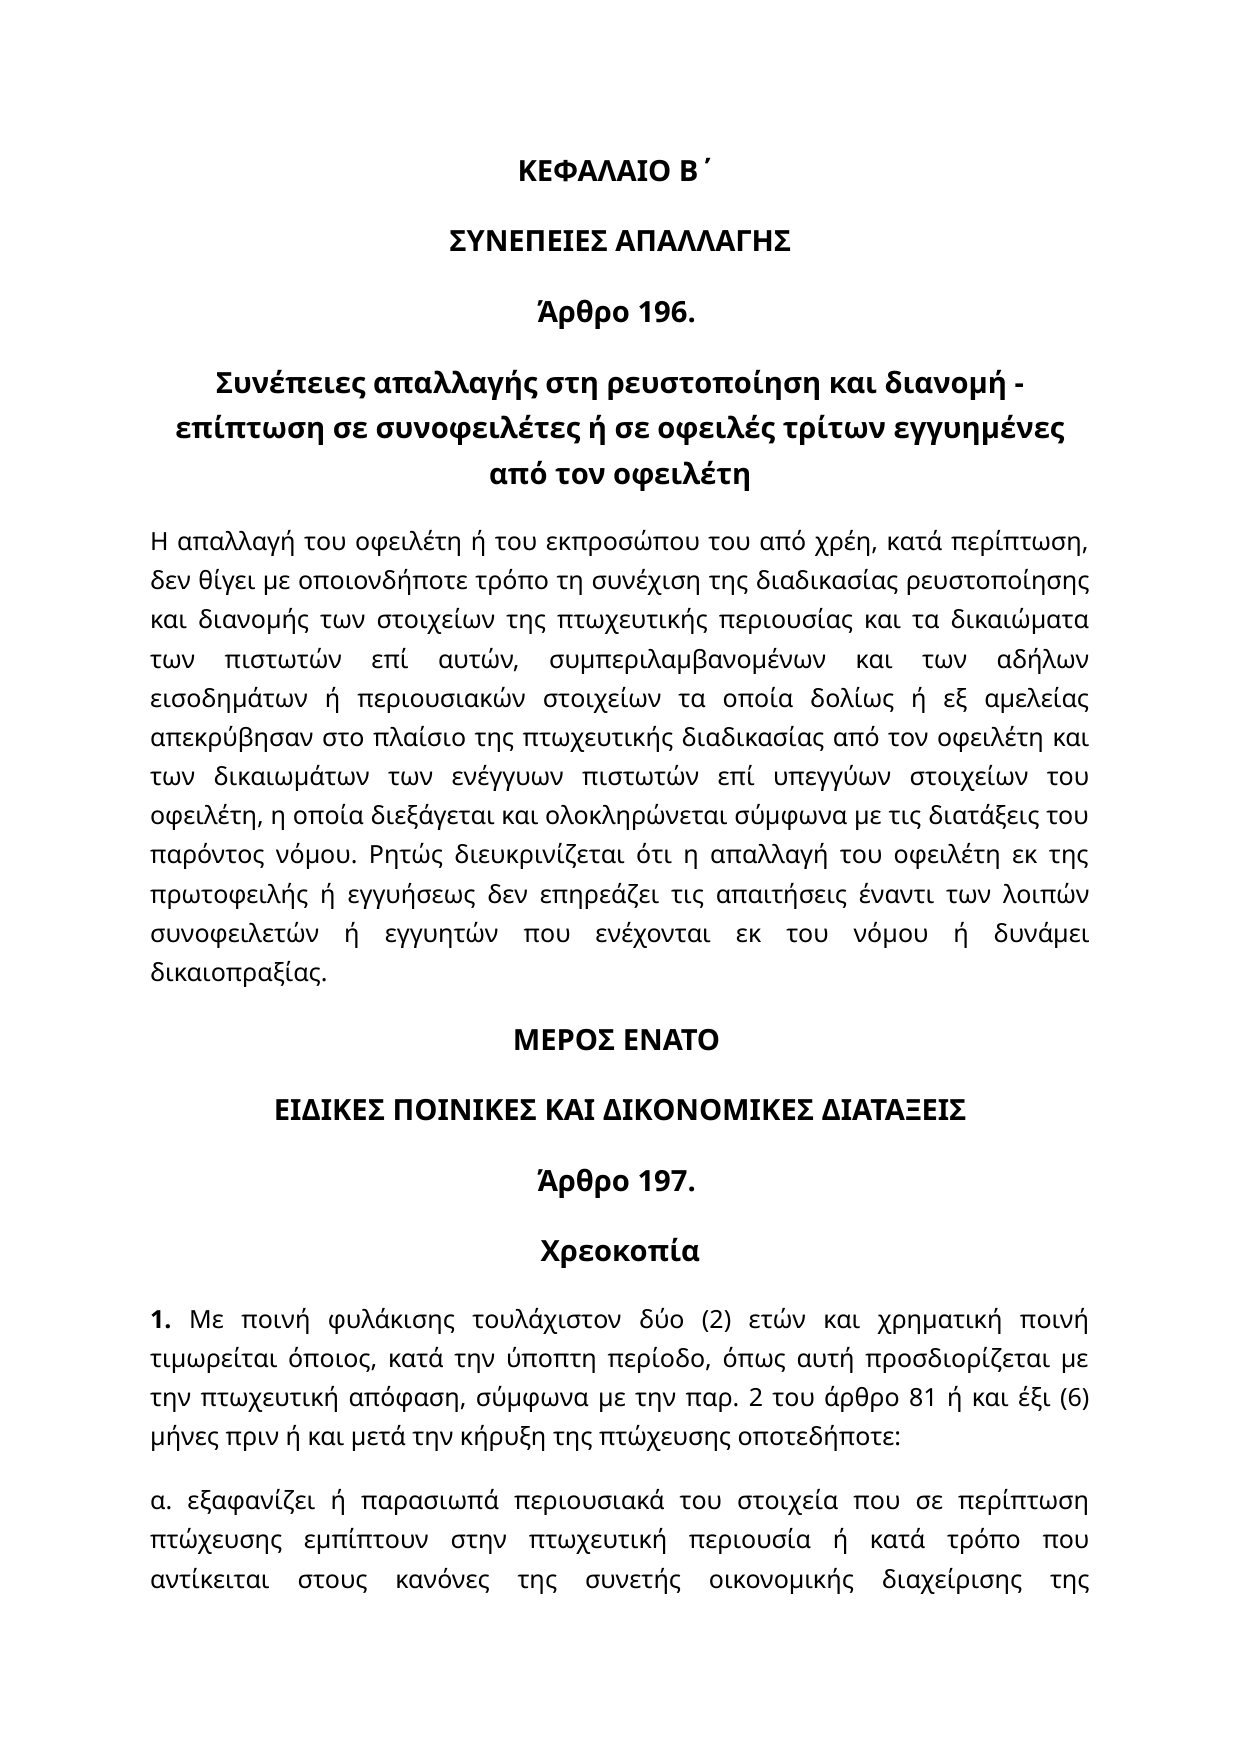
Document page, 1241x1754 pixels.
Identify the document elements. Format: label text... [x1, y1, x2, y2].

subtitle Συνέπειες απαλλαγής στη ρευστοποίηση και διανομή - επίπτωση σε συνοφειλέτες ή σε οφειλές τρίτων εγγυημένες από τον οφειλέτη [150, 362, 1090, 493]
subtitle ΣΥΝΕΠΕΙΕΣ ΑΠΑΛΛΑΓΗΣ [150, 221, 1090, 260]
subtitle ΜΕΡΟΣ ΕΝΑΤΟ [150, 1019, 1090, 1058]
subtitle ΚΕΦΑΛΑΙΟ Β΄ [150, 150, 1090, 190]
subtitle Άρθρο 197. [150, 1160, 1090, 1200]
subtitle ΕΙΔΙΚΕΣ ΠΟΙΝΙΚΕΣ ΚΑΙ ΔΙΚΟΝΟΜΙΚΕΣ ΔΙΑΤΑΞΕΙΣ [150, 1089, 1090, 1129]
subtitle Άρθρο 196. [150, 291, 1090, 331]
subtitle Χρεοκοπία [150, 1231, 1090, 1270]
text 1. Με ποινή φυλάκισης τουλάχιστον δύο (2) ετών και χρηματική ποινή τιμωρείται όποιος, κατά την ύποπτη περίοδο, όπως αυτή προσδιορίζεται με την πτωχευτική απόφαση, σύμφωνα με την παρ. 2 του άρθρο 81 ή και έξι (6) μήνες πριν ή και μετά την κήρυξη της πτώχευσης οποτεδήποτε: [150, 1301, 1090, 1453]
text α. εξαφανίζει ή παρασιωπά περιουσιακά του στοιχεία που σε περίπτωση πτώχευσης εμπίπτουν στην πτωχευτική περιουσία ή κατά τρόπο που αντίκειται στους κανόνες της συνετής οικονομικής διαχείρισης της [150, 1483, 1090, 1595]
text Η απαλλαγή του οφειλέτη ή του εκπροσώπου του από χρέη, κατά περίπτωση, δεν θίγει με οποιονδήποτε τρόπο τη συνέχιση της διαδικασίας ρευστοποίησης και διανομής των στοιχείων της πτωχευτικής περιουσίας και τα δικαιώματα των πιστωτών επί αυτών, συμπεριλαμβανομένων και των αδήλων εισοδημάτων ή περιουσιακών στοιχείων τα οποία δολίως ή εξ αμελείας απεκρύβησαν στο πλαίσιο της πτωχευτικής διαδικασίας από τον οφειλέτη και των δικαιωμάτων των ενέγγυων πιστωτών επί υπεγγύων στοιχείων του οφειλέτη, η οποία διεξάγεται και ολοκληρώνεται σύμφωνα με τις διατάξεις του παρόντος νόμου. Ρητώς διευκρινίζεται ότι η απαλλαγή του οφειλέτη εκ της πρωτοφειλής ή εγγυήσεως δεν επηρεάζει τις απαιτήσεις έναντι των λοιπών συνοφειλετών ή εγγυητών που ενέχονται εκ του νόμου ή δυνάμει δικαιοπραξίας. [150, 524, 1090, 989]
